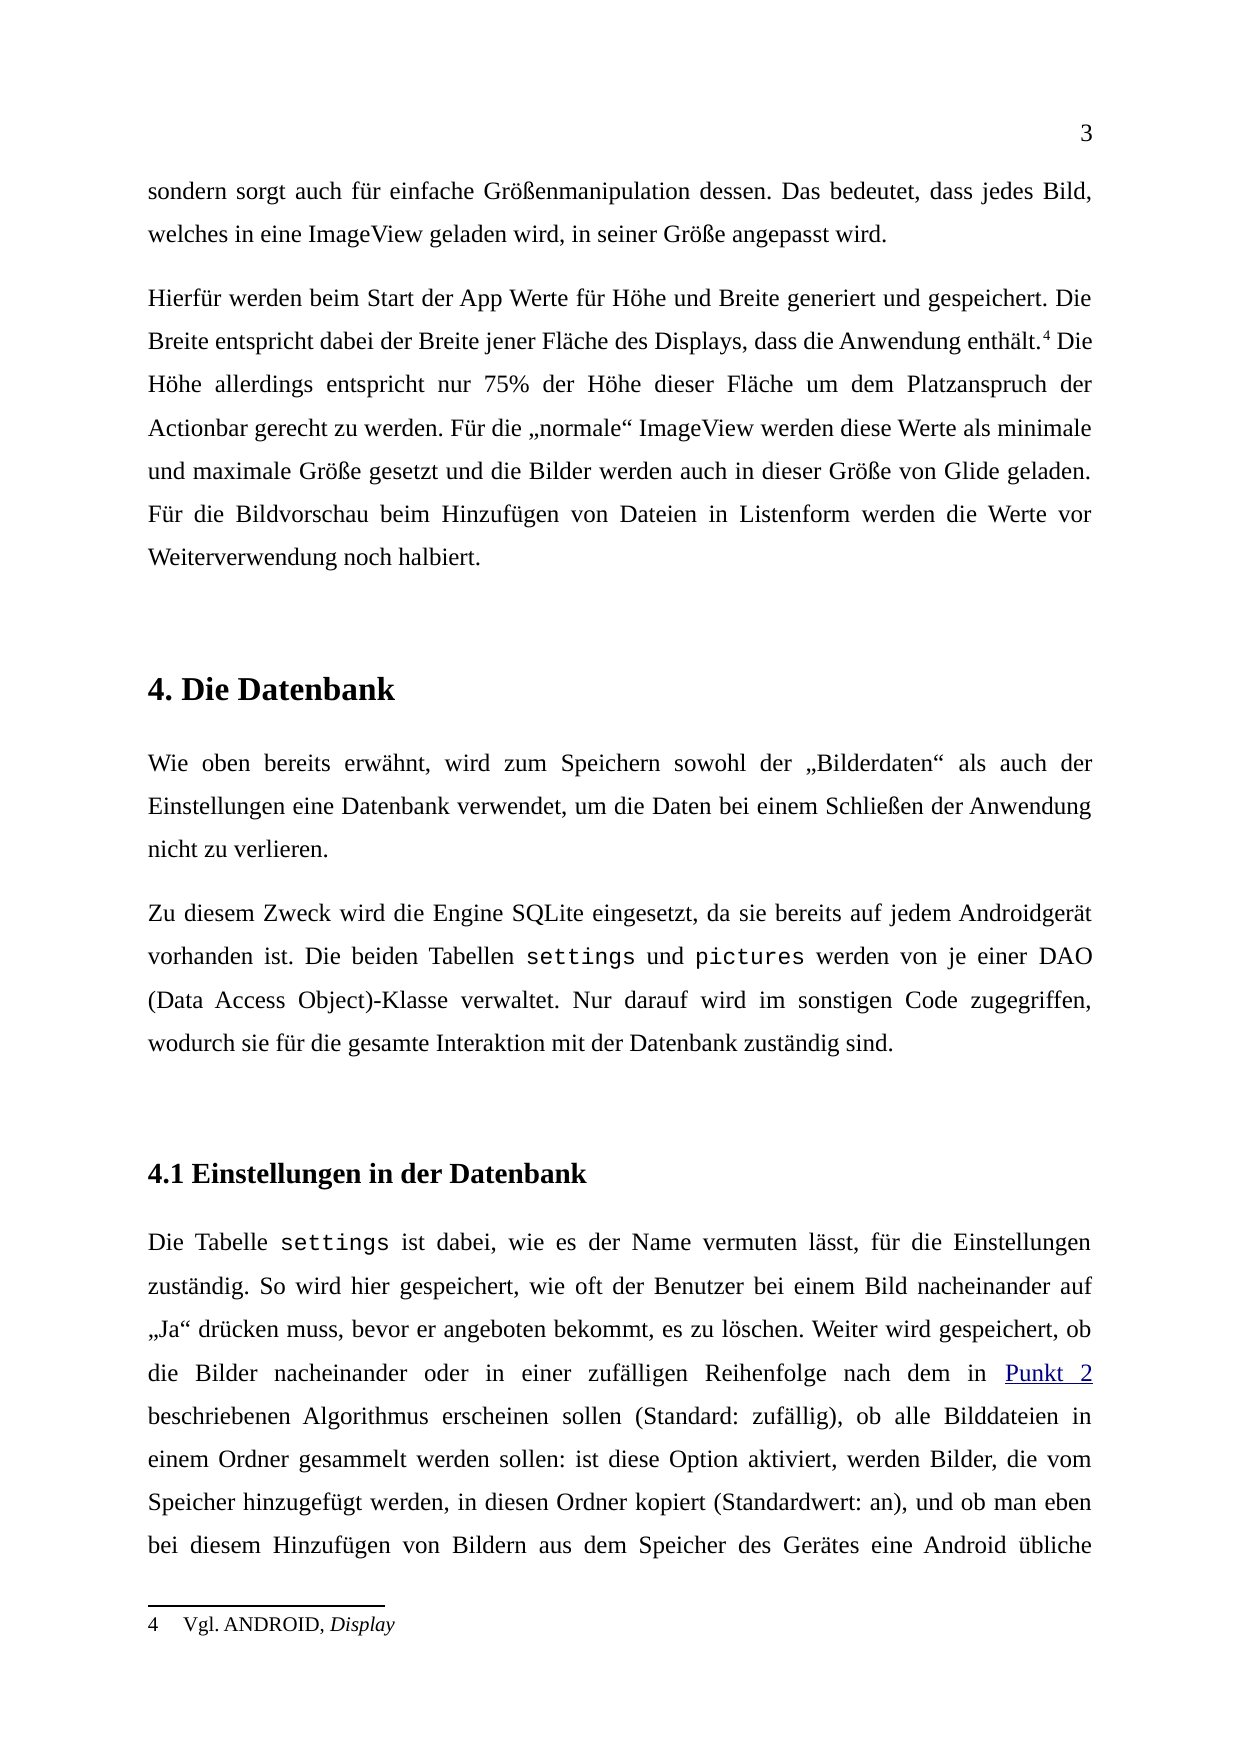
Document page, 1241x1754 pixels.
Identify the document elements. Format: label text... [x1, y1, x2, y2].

text Vgl. ANDROID, Display [148, 1612, 1093, 1636]
text Zu diesem Zweck wird die Engine SQLite eingesetzt, da sie bereits auf jedem Androidgerät vorhanden ist. Die beiden Tabellen settings und pictures werden von je einer DAO (Data Access Object)-Klasse verwaltet. Nur darauf wird im sonstigen Code zugegriffen, wodurch sie für die gesamte Interaktion mit der Datenbank zuständig sind. [148, 898, 1093, 1057]
subtitle 4. Die Datenbank [148, 669, 1093, 708]
text sondern sorgt auch für einfache Größenmanipulation dessen. Das bedeutet, dass jedes Bild, welches in eine ImageView geladen wird, in seiner Größe angepasst wird. [148, 176, 1093, 248]
text Hierfür werden beim Start der App Werte für Höhe und Breite generiert und gespeichert. Die Breite entspricht dabei der Breite jener Fläche des Displays, dass die Anwendung enthält. Die Höhe allerdings entspricht nur 75% der Höhe dieser Fläche um dem Platzanspruch der Actionbar gerecht zu werden. Für die „normale“ ImageView werden diese Werte als minimale und maximale Größe gesetzt und die Bilder werden auch in dieser Größe von Glide geladen. Für die Bildvorschau beim Hinzufügen von Dateien in Listenform werden die Werte vor Weiterverwendung noch halbiert. [148, 283, 1093, 571]
text Wie oben bereits erwähnt, wird zum Speichern sowohl der „Bilderdaten“ als auch der Einstellungen eine Datenbank verwendet, um die Daten bei einem Schließen der Anwendung nicht zu verlieren. [148, 748, 1093, 863]
text Die Tabelle settings ist dabei, wie es der Name vermuten lässt, für die Einstellungen zuständig. So wird hier gespeichert, wie oft der Benutzer bei einem Bild nacheinander auf „Ja“ drücken muss, bevor er angeboten bekommt, es zu löschen. Weiter wird gespeichert, ob die Bilder nacheinander oder in einer zufälligen Reihenfolge nach dem in Punkt 2 beschriebenen Algorithmus erscheinen sollen (Standard: zufällig), ob alle Bilddateien in einem Ordner gesammelt werden sollen: ist diese Option aktiviert, werden Bilder, die vom Speicher hinzugefügt werden, in diesen Ordner kopiert (Standardwert: an), und ob man eben bei diesem Hinzufügen von Bildern aus dem Speicher des Gerätes eine Android übliche [148, 1227, 1093, 1559]
subtitle 4.1 Einstellungen in der Datenbank [148, 1156, 1093, 1189]
